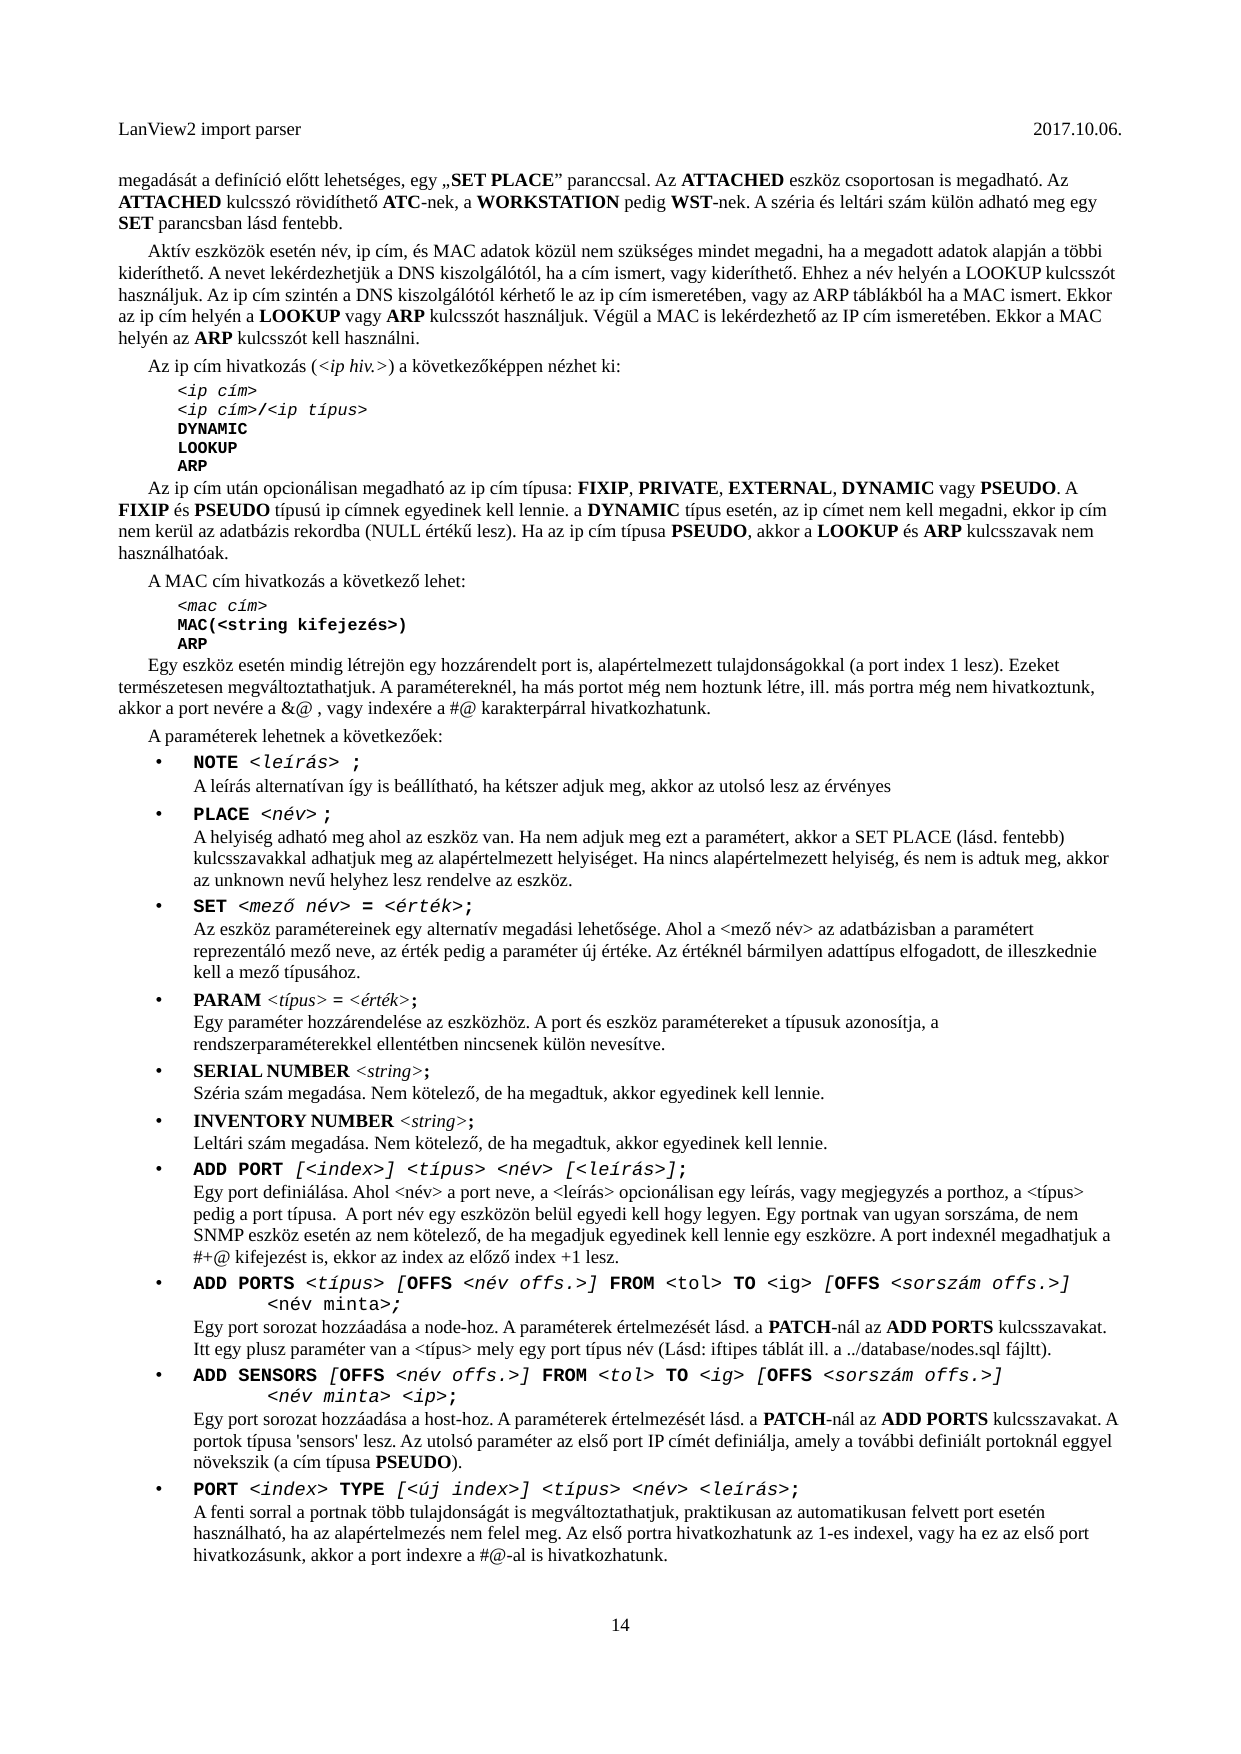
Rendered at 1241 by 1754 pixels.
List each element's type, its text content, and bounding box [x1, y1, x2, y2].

text DYNAMIC [177, 420, 1122, 439]
text <ip cím>/<ip típus> [177, 401, 1122, 420]
list INVENTORY NUMBER <string>; Leltári szám megadása. Nem kötelező, de ha megadtuk, akkor egyedinek kell lennie. [156, 1110, 1122, 1153]
text Az ip cím után opcionálisan megadható az ip cím típusa: FIXIP, PRIVATE, EXTERNAL, DYNAMIC vagy PSEUDO. A FIXIP és PSEUDO típusú ip címnek egyedinek kell lennie. a DYNAMIC típus esetén, az ip címet nem kell megadni, ekkor ip cím nem kerül az adatbázis rekordba (NULL értékű lesz). Ha az ip cím típusa PSEUDO, akkor a LOOKUP és ARP kulcsszavak nem használhatóak. [118, 477, 1122, 563]
text A MAC cím hivatkozás a következő lehet: [118, 569, 1122, 591]
list ADD SENSORS [OFFS <név offs.>] FROM <tol> TO <ig> [OFFS <sorszám offs.>] <név minta> <ip>; Egy port sorozat hozzáadása a host-hoz. A paraméterek értelmezését lásd. a PATCH-nál az ADD PORTS kulcsszavakat. A portok típusa 'sensors' lesz. Az utolsó paraméter az első port IP címét definiálja, amely a további definiált portoknál eggyel növekszik (a cím típusa PSEUDO). [156, 1366, 1122, 1473]
text MAC(<string kifejezés>) [177, 616, 1122, 635]
text LOOKUP [177, 439, 1122, 458]
text <ip cím> [177, 383, 1122, 401]
list NOTE <leírás> ; A leírás alternatívan így is beállítható, ha kétszer adjuk meg, akkor az utolsó lesz az érvényes [156, 753, 1122, 796]
text Egy eszköz esetén mindig létrejön egy hozzárendelt port is, alapértelmezett tulajdonságokkal (a port index 1 lesz). Ezeket természetesen megváltoztathatjuk. A paramétereknél, ha más portot még nem hoztunk létre, ill. más portra még nem hivatkoztunk, akkor a port nevére a &@ , vagy indexére a #@ karakterpárral hivatkozhatunk. [118, 654, 1122, 719]
text megadását a definíció előtt lehetséges, egy „SET PLACE” paranccsal. Az ATTACHED eszköz csoportosan is megadható. Az ATTACHED kulcsszó rövidíthető ATC-nek, a WORKSTATION pedig WST-nek. A széria és leltári szám külön adható meg egy SET parancsban lásd fentebb. [118, 169, 1122, 234]
list ADD PORT [<index>] <típus> <név> [<leírás>]; Egy port definiálása. Ahol <név> a port neve, a <leírás> opcionálisan egy leírás, vagy megjegyzés a porthoz, a <típus> pedig a port típusa. A port név egy eszközön belül egyedi kell hogy legyen. Egy portnak van ugyan sorszáma, de nem SNMP eszköz esetén az nem kötelező, de ha megadjuk egyedinek kell lennie egy eszközre. A port indexnél megadhatjuk a #+@ kifejezést is, ekkor az index az előző index +1 lesz. [156, 1159, 1122, 1267]
list PORT <index> TYPE [<új index>] <típus> <név> <leírás>; A fenti sorral a portnak több tulajdonságát is megváltoztathatjuk, praktikusan az automatikusan felvett port esetén használható, ha az alapértelmezés nem felel meg. Az első portra hivatkozhatunk az 1-es indexel, vagy ha ez az első port hivatkozásunk, akkor a port indexre a #@-al is hivatkozhatunk. [156, 1479, 1122, 1565]
list PARAM <típus> = <érték>; Egy paraméter hozzárendelése az eszközhöz. A port és eszköz paramétereket a típusuk azonosítja, a rendszerparaméterekkel ellentétben nincsenek külön nevesítve. [156, 989, 1122, 1054]
list PLACE <név> ; A helyiség adható meg ahol az eszköz van. Ha nem adjuk meg ezt a paramétert, akkor a SET PLACE (lásd. fentebb) kulcsszavakkal adhatjuk meg az alapértelmezett helyiséget. Ha nincs alapértelmezett helyiség, és nem is adtuk meg, akkor az unknown nevű helyhez lesz rendelve az eszköz. [156, 803, 1122, 890]
list SERIAL NUMBER <string>; Széria szám megadása. Nem kötelező, de ha megadtuk, akkor egyedinek kell lennie. [156, 1060, 1122, 1103]
text A paraméterek lehetnek a következőek: [118, 725, 1122, 747]
text <mac cím> [177, 598, 1122, 616]
text ARP [177, 458, 1122, 477]
text Aktív eszközök esetén név, ip cím, és MAC adatok közül nem szükséges mindet megadni, ha a megadott adatok alapján a többi kideríthető. A nevet lekérdezhetjük a DNS kiszolgálótól, ha a cím ismert, vagy kideríthető. Ehhez a név helyén a LOOKUP kulcsszót használjuk. Az ip cím szintén a DNS kiszolgálótól kérhető le az ip cím ismeretében, vagy az ARP táblákból ha a MAC ismert. Ekkor az ip cím helyén a LOOKUP vagy ARP kulcsszót használjuk. Végül a MAC is lekérdezhető az IP cím ismeretében. Ekkor a MAC helyén az ARP kulcsszót kell használni. [118, 240, 1122, 348]
list SET <mező név> = <érték>; Az eszköz paramétereinek egy alternatív megadási lehetősége. Ahol a <mező név> az adatbázisban a paramétert reprezentáló mező neve, az érték pedig a paraméter új értéke. Az értéknél bármilyen adattípus elfogadott, de illeszkednie kell a mező típusához. [156, 897, 1122, 983]
text ARP [177, 635, 1122, 654]
list ADD PORTS <típus> [OFFS <név offs.>] FROM <tol> TO <ig> [OFFS <sorszám offs.>] <név minta>; Egy port sorozat hozzáadása a node-hoz. A paraméterek értelmezését lásd. a PATCH-nál az ADD PORTS kulcsszavakat. Itt egy plusz paraméter van a <típus> mely egy port típus név (Lásd: iftipes táblát ill. a ../database/nodes.sql fájltt). [156, 1273, 1122, 1359]
text Az ip cím hivatkozás (<ip hiv.>) a következőképpen nézhet ki: [118, 354, 1122, 376]
